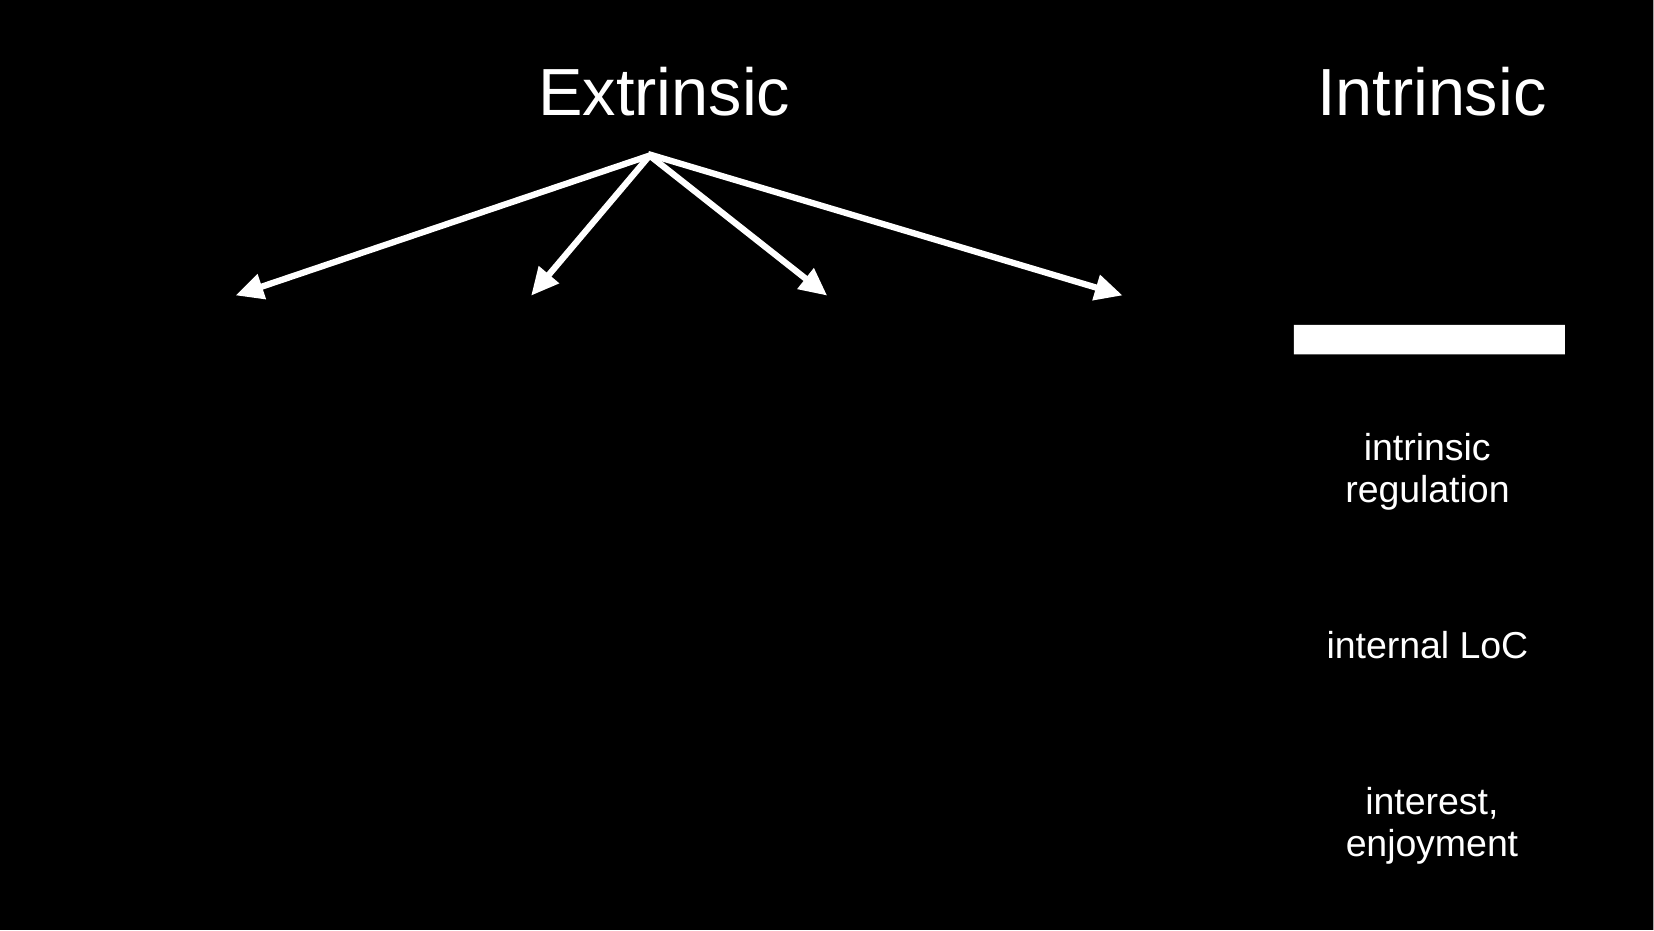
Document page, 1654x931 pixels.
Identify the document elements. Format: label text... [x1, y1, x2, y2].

list Extrinsic [531, 29, 798, 156]
text_box [1293, 324, 1565, 355]
list interest, enjoyment [1299, 759, 1565, 886]
list internal LoC [1294, 582, 1561, 709]
list Intrinsic [1299, 29, 1565, 156]
list intrinsic regulation [1294, 405, 1561, 532]
